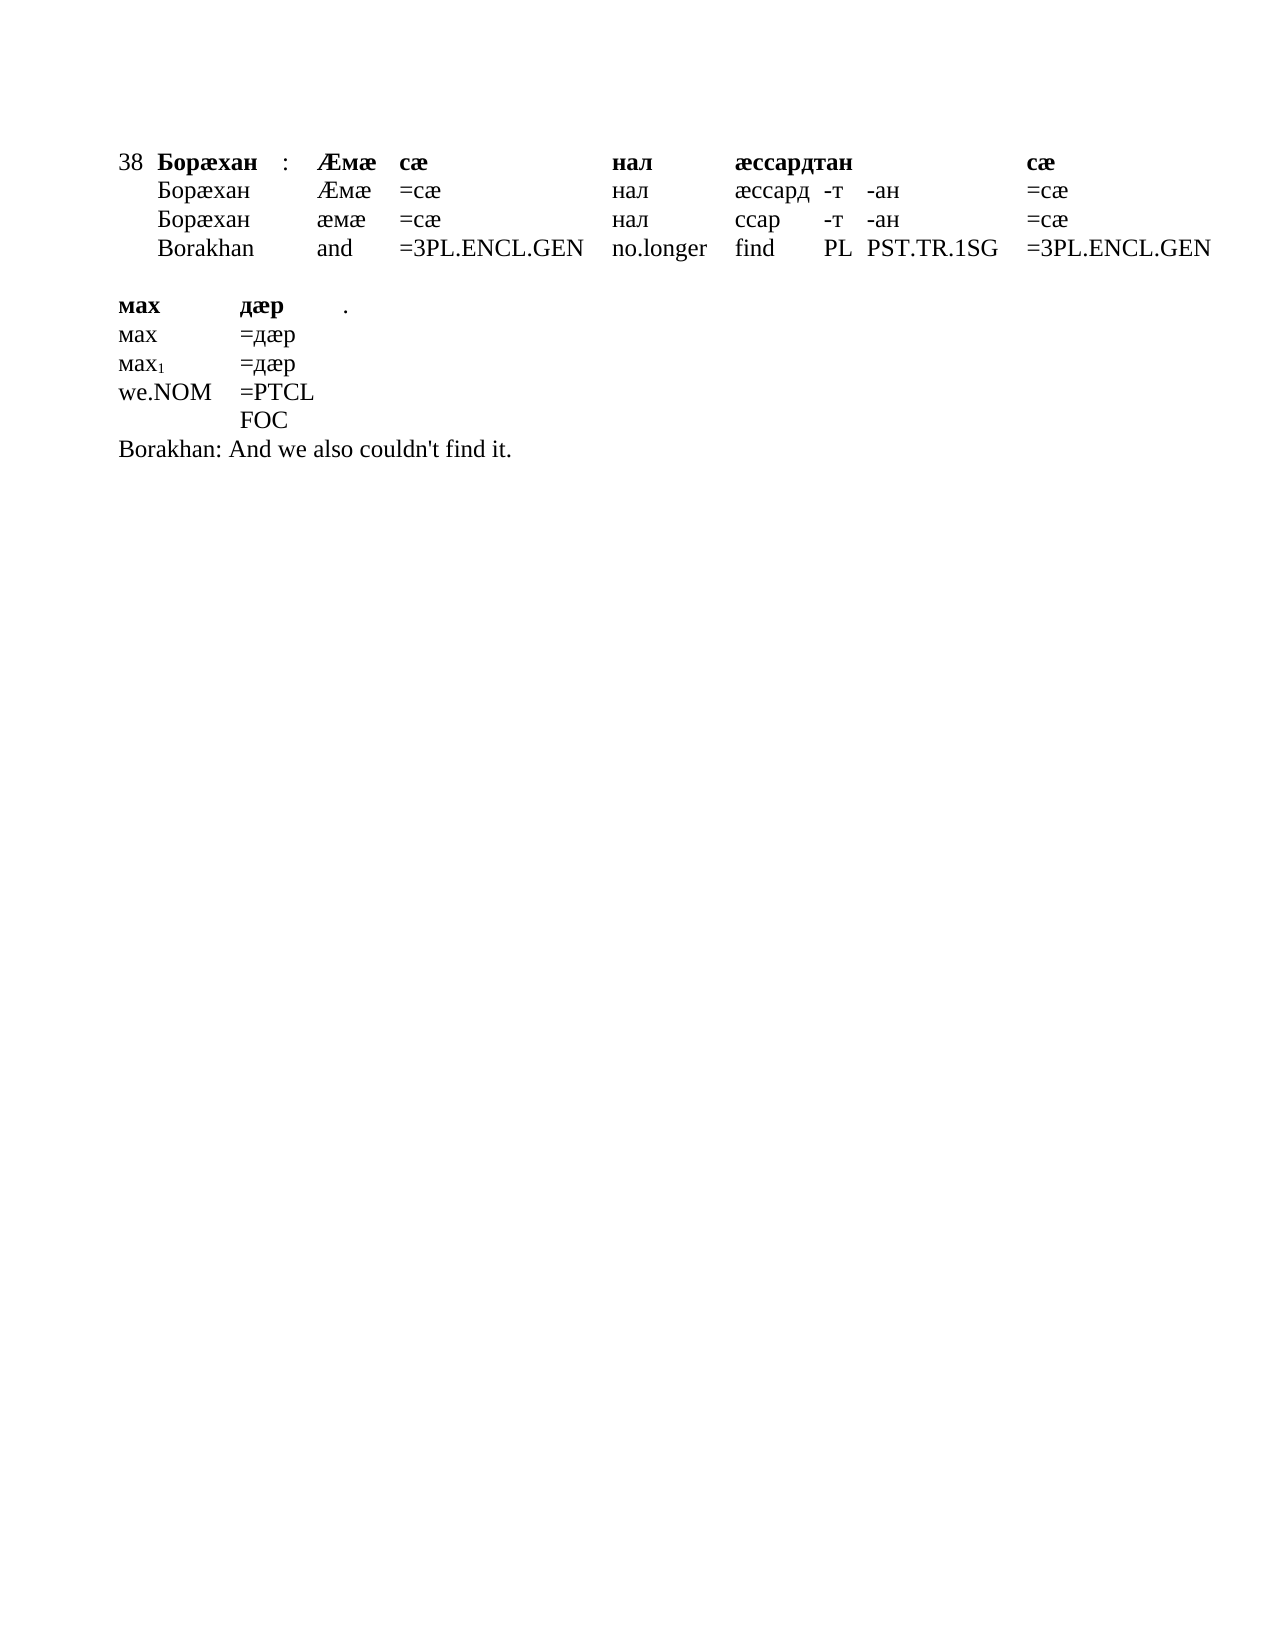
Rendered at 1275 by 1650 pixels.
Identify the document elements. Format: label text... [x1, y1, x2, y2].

text Borakhan: And we also couldn't find it. [118, 434, 1249, 463]
text мах1 [118, 348, 212, 377]
text -ан [867, 204, 999, 233]
text -т [824, 204, 853, 233]
text find [734, 233, 810, 262]
text æссардтан [734, 147, 1013, 176]
text PST.TR.1SG [867, 233, 999, 262]
text PL [824, 233, 853, 262]
text сæ [1026, 147, 1225, 176]
text мах [118, 291, 226, 319]
text : [282, 147, 303, 176]
text FOC [239, 406, 329, 434]
text нал [612, 147, 721, 176]
text =дæр [239, 319, 315, 348]
text 38 [118, 147, 143, 176]
text Борæхан [157, 176, 254, 204]
text æссард [734, 176, 810, 204]
text Борæхан [157, 147, 268, 176]
text =сæ [399, 176, 584, 204]
text Æмæ [317, 176, 371, 204]
text нал [612, 176, 707, 204]
text =3PL.ENCL.GEN [399, 233, 584, 262]
text Borakhan [157, 233, 254, 262]
text =сæ [1026, 176, 1211, 204]
text -т [824, 176, 853, 204]
text =сæ [399, 204, 584, 233]
text we.NOM [118, 377, 212, 406]
text =3PL.ENCL.GEN [1026, 233, 1211, 262]
text мах [118, 319, 212, 348]
text дæр [239, 291, 329, 319]
text =PTCL [239, 377, 315, 406]
text no.longer [612, 233, 707, 262]
text æмæ [317, 204, 371, 233]
text сæ [399, 147, 598, 176]
text =сæ [1026, 204, 1211, 233]
text нал [612, 204, 707, 233]
text Æмæ [317, 147, 385, 176]
text Борæхан [157, 204, 254, 233]
text and [317, 233, 371, 262]
text . [342, 291, 363, 319]
text -ан [867, 176, 999, 204]
text =дæр [239, 348, 315, 377]
text ссар [734, 204, 810, 233]
